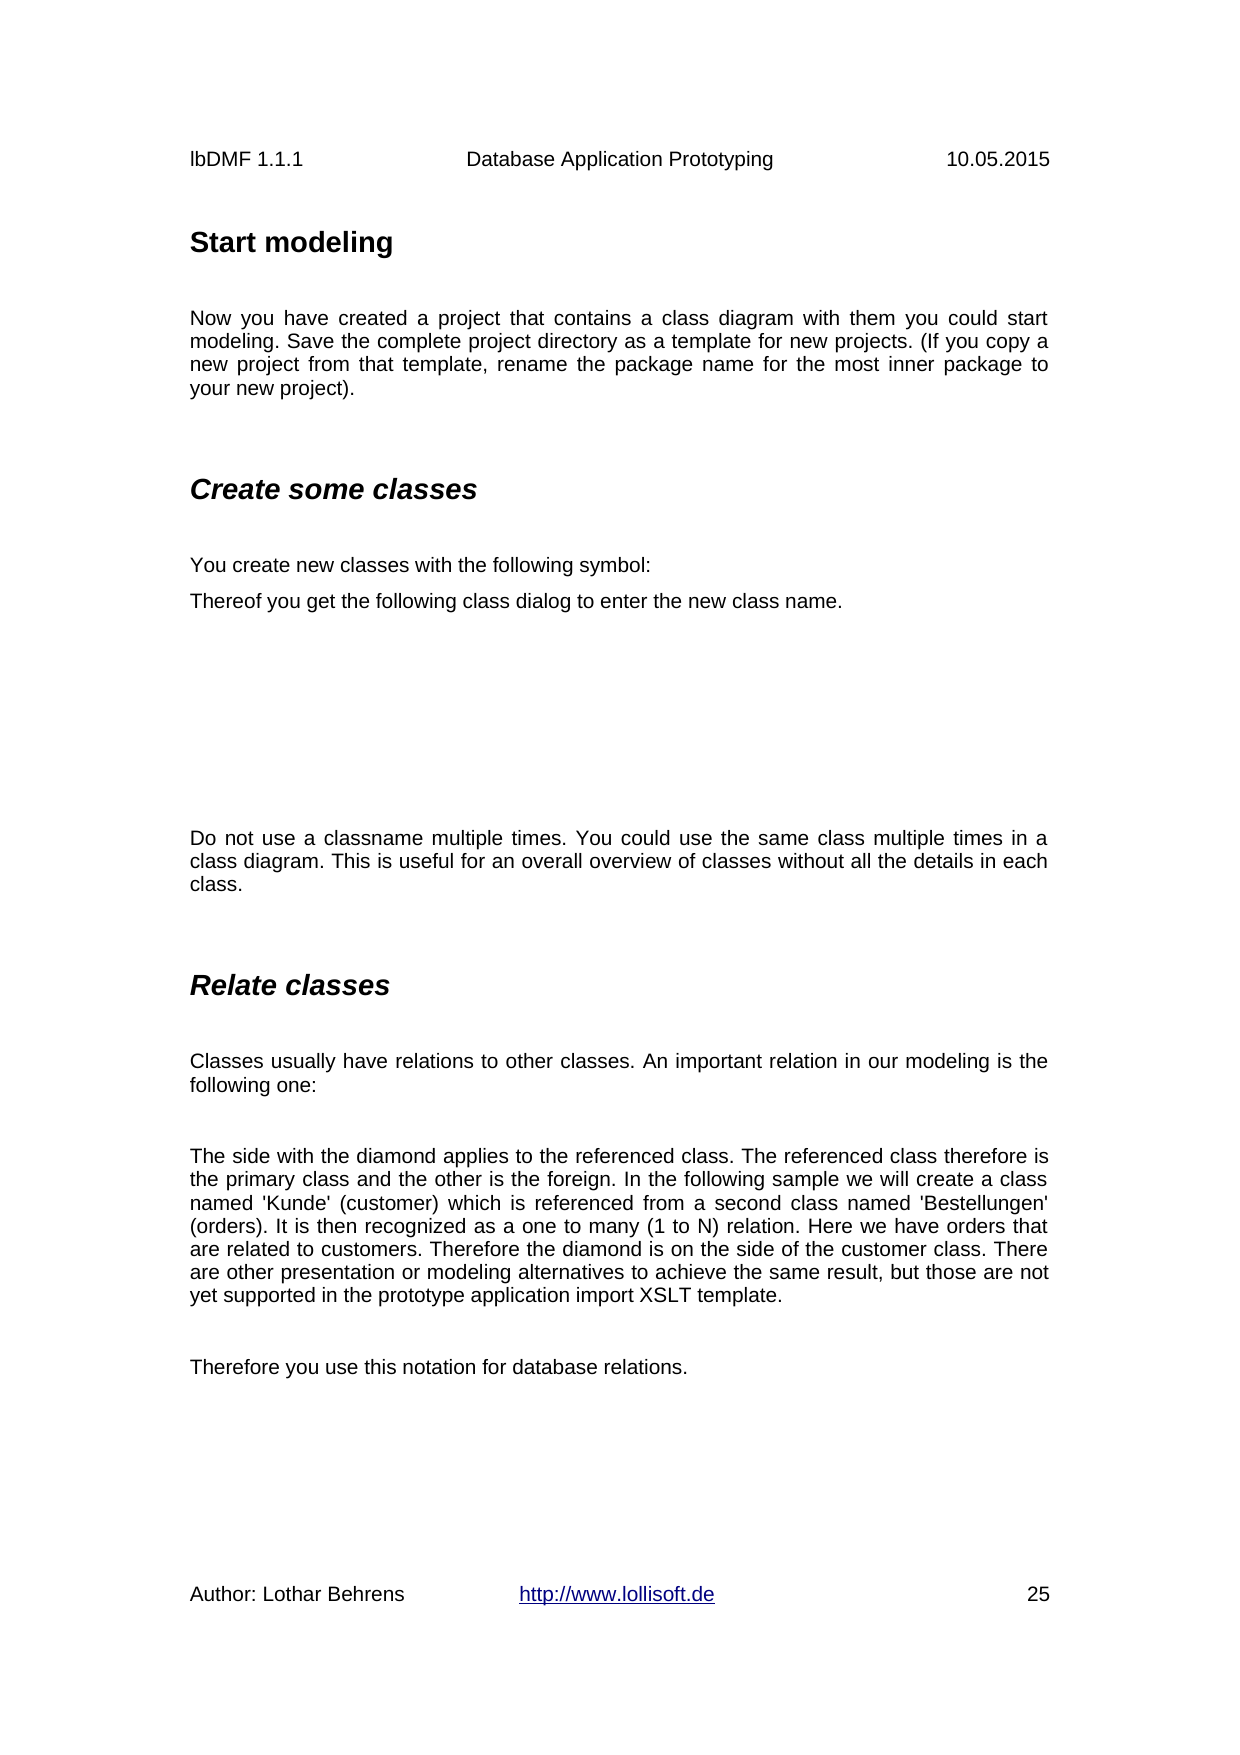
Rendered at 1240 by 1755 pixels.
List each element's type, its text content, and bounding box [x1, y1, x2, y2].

subtitle Start modeling [189, 226, 1050, 258]
text Classes usually have relations to other classes. An important relation in our modeling is the following one: [189, 1050, 1050, 1096]
text Do not use a classname multiple times. You could use the same class multiple times in a class diagram. This is useful for an overall overview of classes without all the details in each class. [189, 826, 1050, 896]
text Thereof you get the following class dialog to enter the new class name. [189, 589, 1050, 612]
text Therefore you use this notation for database relations. [189, 1356, 1050, 1379]
text The side with the diamond applies to the referenced class. The referenced class therefore is the primary class and the other is the foreign. In the following sample we will create a class named 'Kunde' (customer) which is referenced from a second class named 'Bestellungen' (orders). It is then recognized as a one to many (1 to N) relation. Here we have orders that are related to customers. Therefore the diamond is on the side of the customer class. There are other presentation or modeling alternatives to achieve the same result, but those are not yet supported in the prototype application import XSLT template. [189, 1145, 1050, 1307]
subtitle Relate classes [189, 969, 1050, 1002]
subtitle Create some classes [189, 473, 1050, 505]
text Now you have created a project that contains a class diagram with them you could start modeling. Save the complete project directory as a template for new projects. (If you copy a new project from that template, rename the package name for the most inner package to your new project). [189, 306, 1050, 399]
text You create new classes with the following symbol: [189, 553, 1050, 577]
